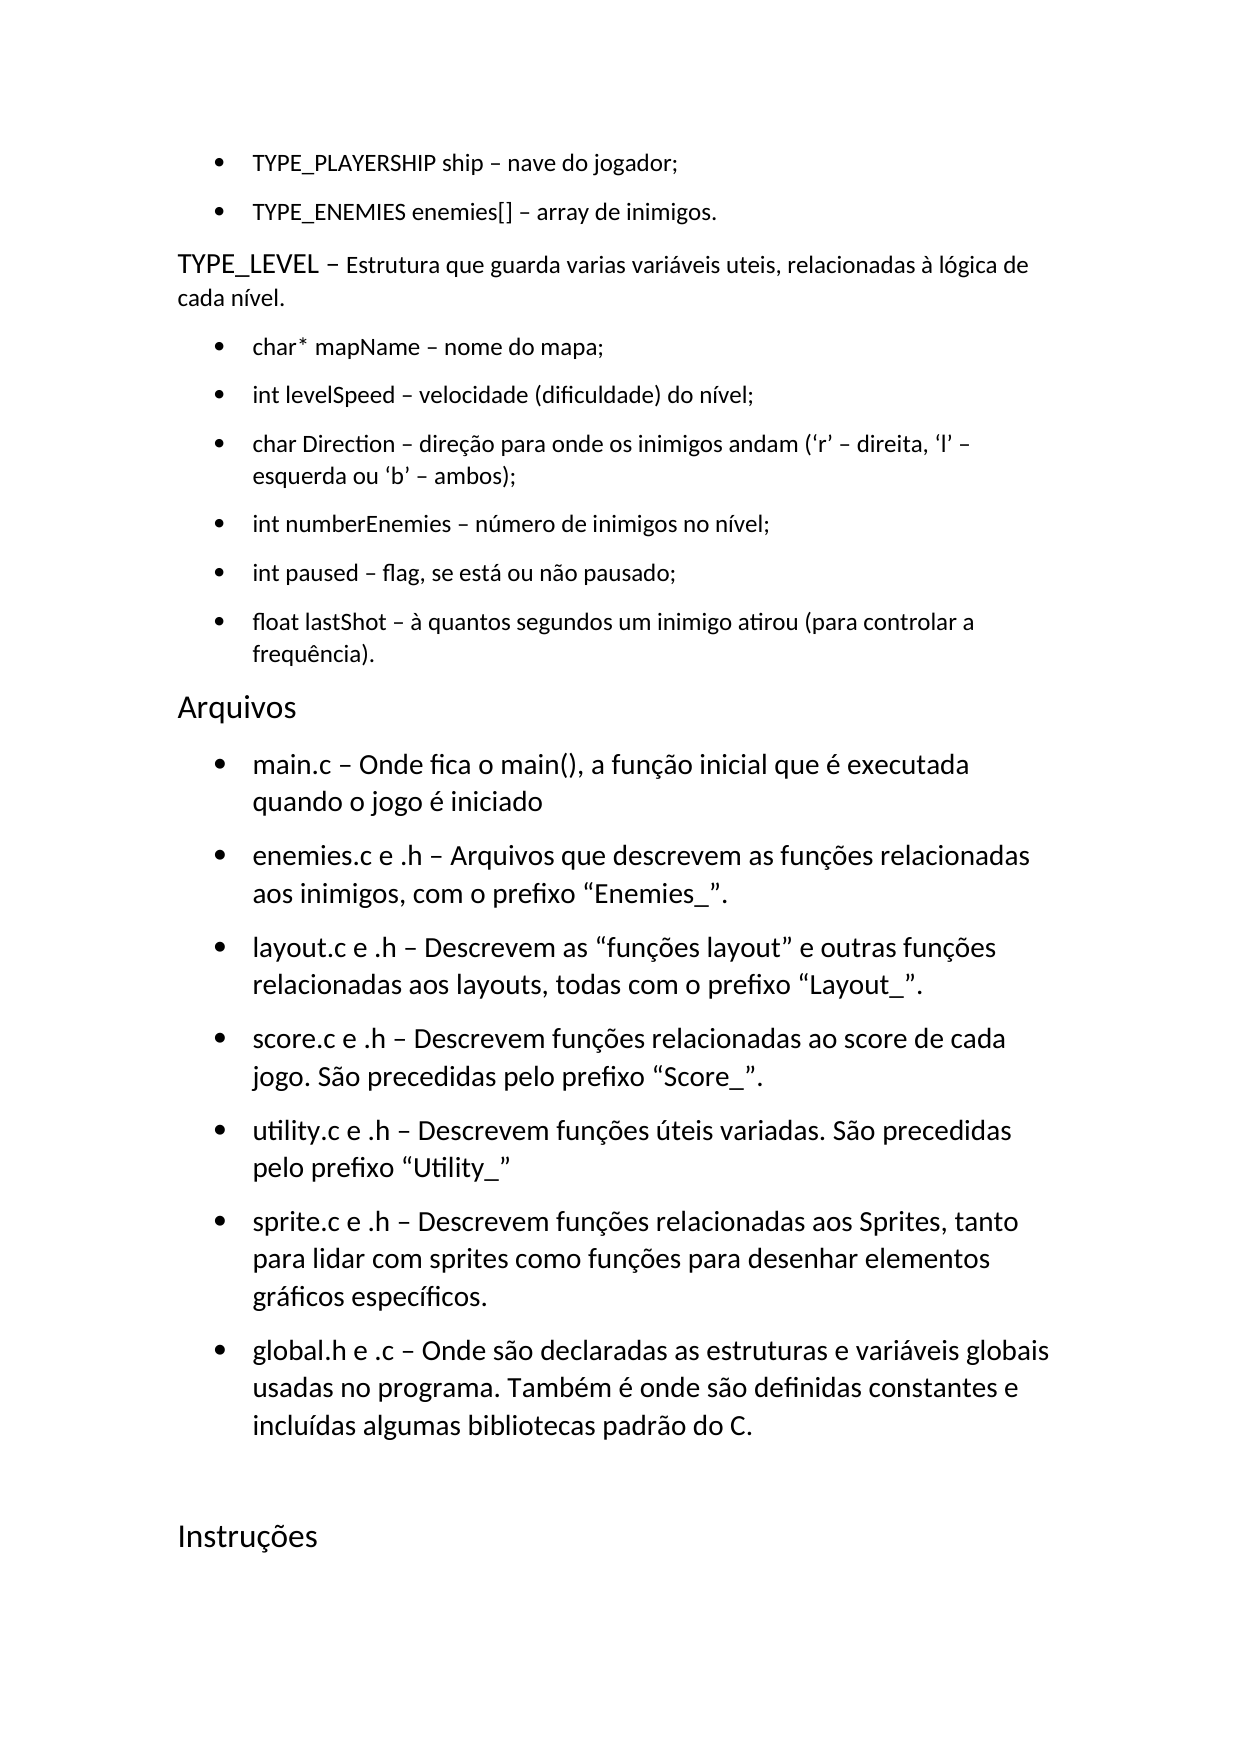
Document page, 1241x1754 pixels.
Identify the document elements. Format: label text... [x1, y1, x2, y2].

list global.h e .c – Onde são declaradas as estruturas e variáveis globais usadas no programa. Também é onde são definidas constantes e incluídas algumas bibliotecas padrão do C. [215, 1332, 1063, 1442]
list main.c – Onde fica o main(), a função inicial que é executada quando o jogo é iniciado [215, 746, 1063, 819]
list score.c e .h – Descrevem funções relacionadas ao score de cada jogo. São precedidas pelo prefixo “Score_”. [215, 1020, 1063, 1093]
list layout.c e .h – Descrevem as “funções layout” e outras funções relacionadas aos layouts, todas com o prefixo “Layout_”. [215, 929, 1063, 1002]
list int numberEnemies – número de inimigos no nível; [215, 508, 1063, 539]
list int paused – flag, se está ou não pausado; [215, 557, 1063, 588]
list sprite.c e .h – Descrevem funções relacionadas aos Sprites, tanto para lidar com sprites como funções para desenhar elementos gráficos específicos. [215, 1203, 1063, 1313]
list char Direction – direção para onde os inimigos andam (‘r’ – direita, ‘l’ – esquerda ou ‘b’ – ambos); [215, 428, 1063, 490]
list TYPE_ENEMIES enemies[] – array de inimigos. [215, 196, 1063, 227]
list int levelSpeed – velocidade (dificuldade) do nível; [215, 379, 1063, 410]
list char* mapName – nome do mapa; [215, 331, 1063, 361]
text TYPE_LEVEL – Estrutura que guarda varias variáveis uteis, relacionadas à lógica de cada nível. [177, 245, 1063, 312]
text Arquivos [177, 686, 1063, 727]
list utility.c e .h – Descrevem funções úteis variadas. São precedidas pelo prefixo “Utility_” [215, 1112, 1063, 1185]
text Instruções [177, 1515, 1063, 1556]
list float lastShot – à quantos segundos um inimigo atirou (para controlar a frequência). [215, 606, 1063, 668]
list TYPE_PLAYERSHIP ship – nave do jogador; [215, 148, 1063, 178]
list enemies.c e .h – Arquivos que descrevem as funções relacionadas aos inimigos, com o prefixo “Enemies_”. [215, 837, 1063, 910]
